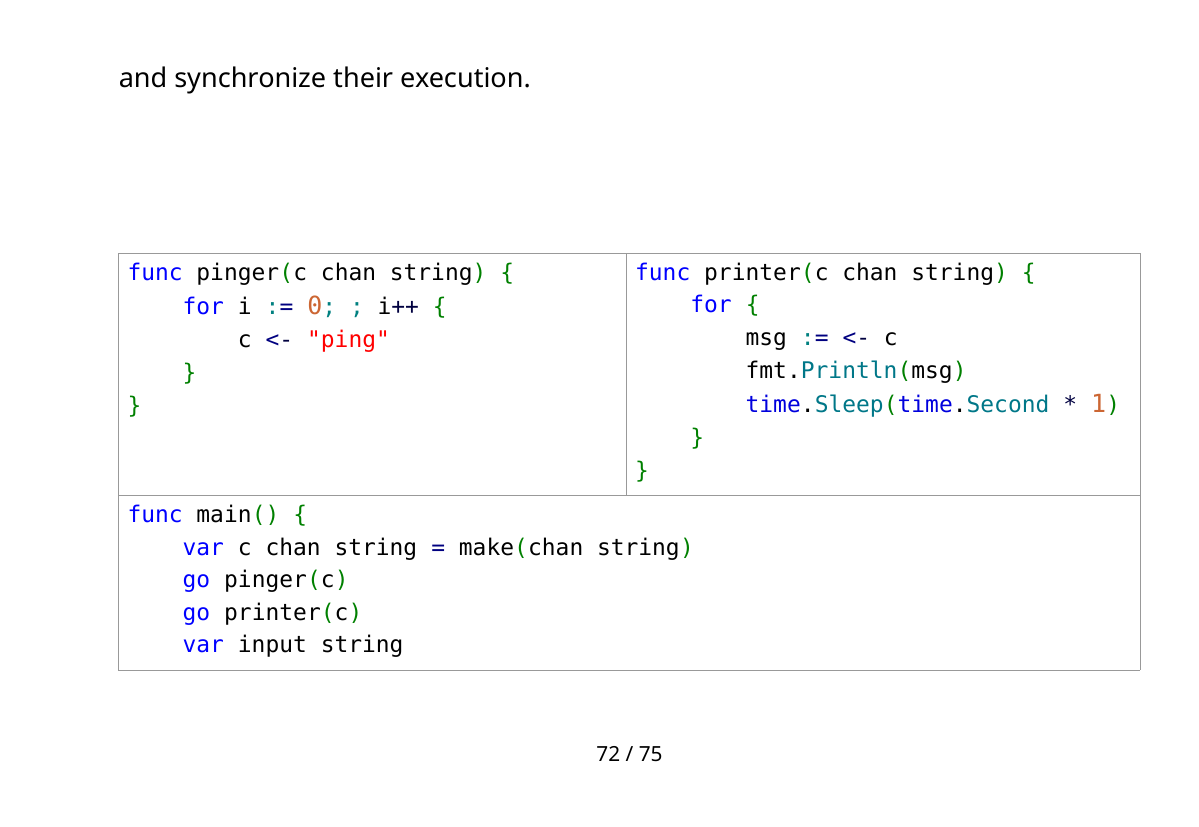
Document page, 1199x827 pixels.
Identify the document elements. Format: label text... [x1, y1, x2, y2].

table_header func pinger(c chan string) { for i := 0; ; i++ { c <- "ping" } } [119, 254, 626, 495]
text and synchronize their execution. [118, 58, 1140, 95]
table_header func printer(c chan string) { for { msg := <- c fmt.Println(msg) time.Sleep(time.Second * 1) } } [627, 254, 1140, 495]
table_cell func main() { var c chan string = make(chan string) go pinger(c) go printer(c) var input string [119, 496, 1140, 670]
